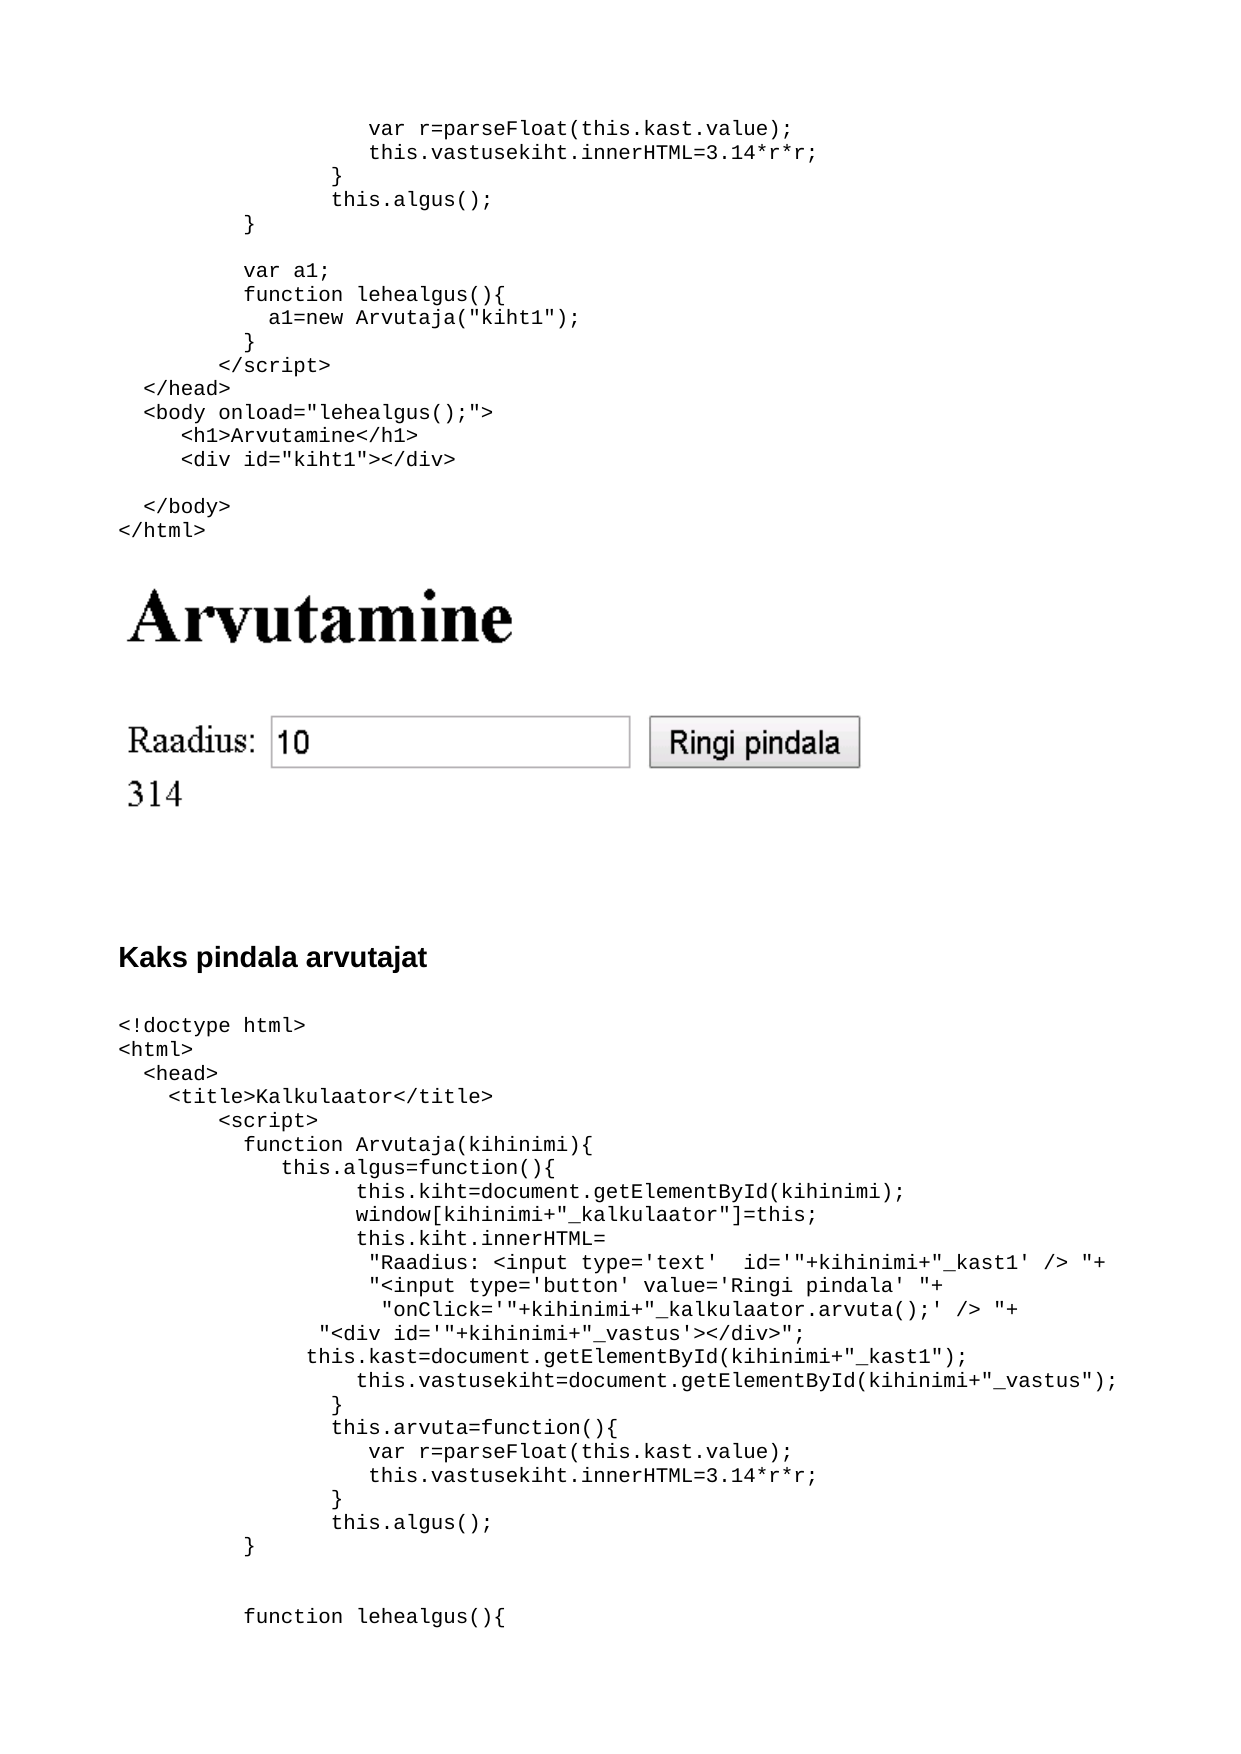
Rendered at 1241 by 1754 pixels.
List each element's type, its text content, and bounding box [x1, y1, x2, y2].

text </script> [118, 354, 1122, 378]
text function lehealgus(){ [118, 284, 1122, 307]
text this.kiht.innerHTML= [118, 1228, 1122, 1252]
text this.kast=document.getElementById(kihinimi+"_kast1"); [118, 1346, 1122, 1370]
text } [118, 165, 1122, 189]
text var r=parseFloat(this.kast.value); [118, 118, 1122, 142]
text } [118, 1394, 1122, 1417]
text var a1; [118, 260, 1122, 284]
text <title>Kalkulaator</title> [118, 1086, 1122, 1110]
text <html> [118, 1039, 1122, 1063]
text } [118, 1536, 1122, 1559]
text "<input type='button' value='Ringi pindala' "+ [118, 1275, 1122, 1299]
text var r=parseFloat(this.kast.value); [118, 1441, 1122, 1464]
text function lehealgus(){ [118, 1606, 1122, 1630]
text } [118, 331, 1122, 354]
text } [118, 213, 1122, 236]
text </html> [118, 520, 1122, 544]
text <!doctype html> [118, 1015, 1122, 1039]
text this.algus(); [118, 1512, 1122, 1536]
text a1=new Arvutaja("kiht1"); [118, 307, 1122, 331]
text "<div id='"+kihinimi+"_vastus'></div>"; [118, 1323, 1122, 1346]
text "onClick='"+kihinimi+"_kalkulaator.arvuta();' /> "+ [118, 1299, 1122, 1323]
text this.vastusekiht=document.getElementById(kihinimi+"_vastus"); [118, 1370, 1122, 1394]
text <script> [118, 1110, 1122, 1133]
text this.kiht=document.getElementById(kihinimi); [118, 1181, 1122, 1204]
text <head> [118, 1063, 1122, 1086]
text </head> [118, 378, 1122, 402]
text </body> [118, 496, 1122, 520]
text <h1>Arvutamine</h1> [118, 426, 1122, 449]
text function Arvutaja(kihinimi){ [118, 1133, 1122, 1157]
text this.vastusekiht.innerHTML=3.14*r*r; [118, 142, 1122, 165]
text <body onload="lehealgus();"> [118, 402, 1122, 426]
text this.arvuta=function(){ [118, 1417, 1122, 1441]
text this.vastusekiht.innerHTML=3.14*r*r; [118, 1464, 1122, 1488]
text window[kihinimi+"_kalkulaator"]=this; [118, 1204, 1122, 1228]
text <div id="kiht1"></div> [118, 449, 1122, 473]
subtitle Kaks pindala arvutajat [118, 941, 1122, 974]
text "Raadius: <input type='text' id='"+kihinimi+"_kast1' /> "+ [118, 1252, 1122, 1275]
text this.algus=function(){ [118, 1157, 1122, 1181]
text } [118, 1488, 1122, 1512]
text this.algus(); [118, 189, 1122, 213]
